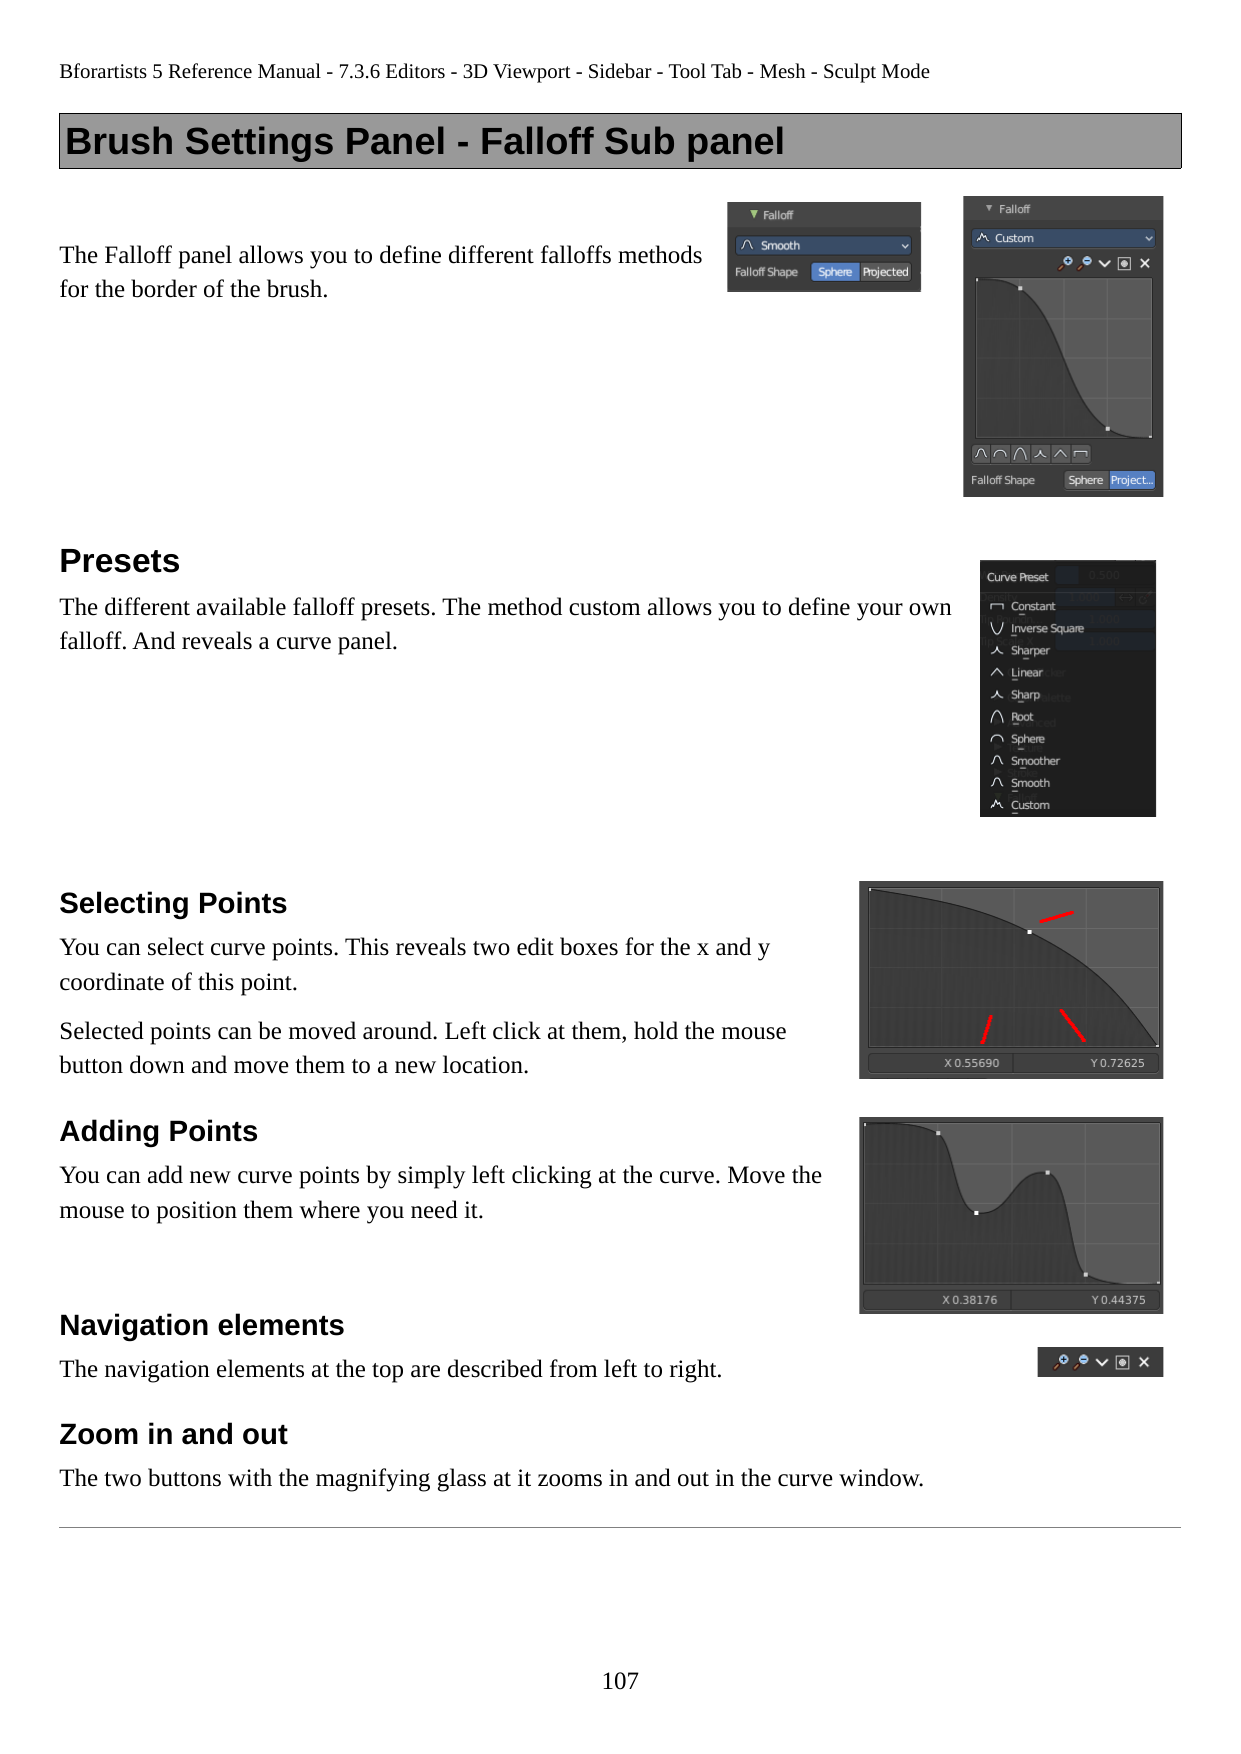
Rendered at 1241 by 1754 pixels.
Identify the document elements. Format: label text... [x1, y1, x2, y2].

picture [980, 560, 1157, 817]
text Selected points can be moved around. Left click at them, hold the mouse button down and move them to a new location. [59, 1016, 859, 1079]
picture [1037, 1347, 1164, 1377]
subtitle [1164, 886, 1181, 920]
text The navigation elements at the top are described from left to right. [59, 1354, 1181, 1382]
subtitle Adding Points [59, 1114, 1181, 1148]
subtitle Selecting Points [59, 886, 859, 920]
picture [859, 881, 1164, 1079]
table_header Brush Settings Panel - Falloff Sub panel [60, 114, 1181, 168]
picture [963, 196, 1164, 497]
text The different available falloff presets. The method custom allows you to define your own falloff. And reveals a curve panel. [59, 592, 980, 655]
text You can select curve points. This reveals two edit boxes for the x and y coordinate of this point. [59, 932, 859, 996]
text You can add new curve points by simply left clicking at the curve. Move the mouse to position them where you need it. [59, 1160, 859, 1223]
picture [727, 202, 922, 292]
subtitle Navigation elements [59, 1307, 1181, 1341]
subtitle Zoom in and out [59, 1417, 1181, 1451]
subtitle Presets [59, 541, 1181, 579]
text The Falloff panel allows you to define different falloffs methods for the border of the brush. [59, 240, 963, 303]
text The two buttons with the magnifying glass at it zooms in and out in the curve window. [59, 1463, 1181, 1492]
picture [859, 1117, 1164, 1314]
